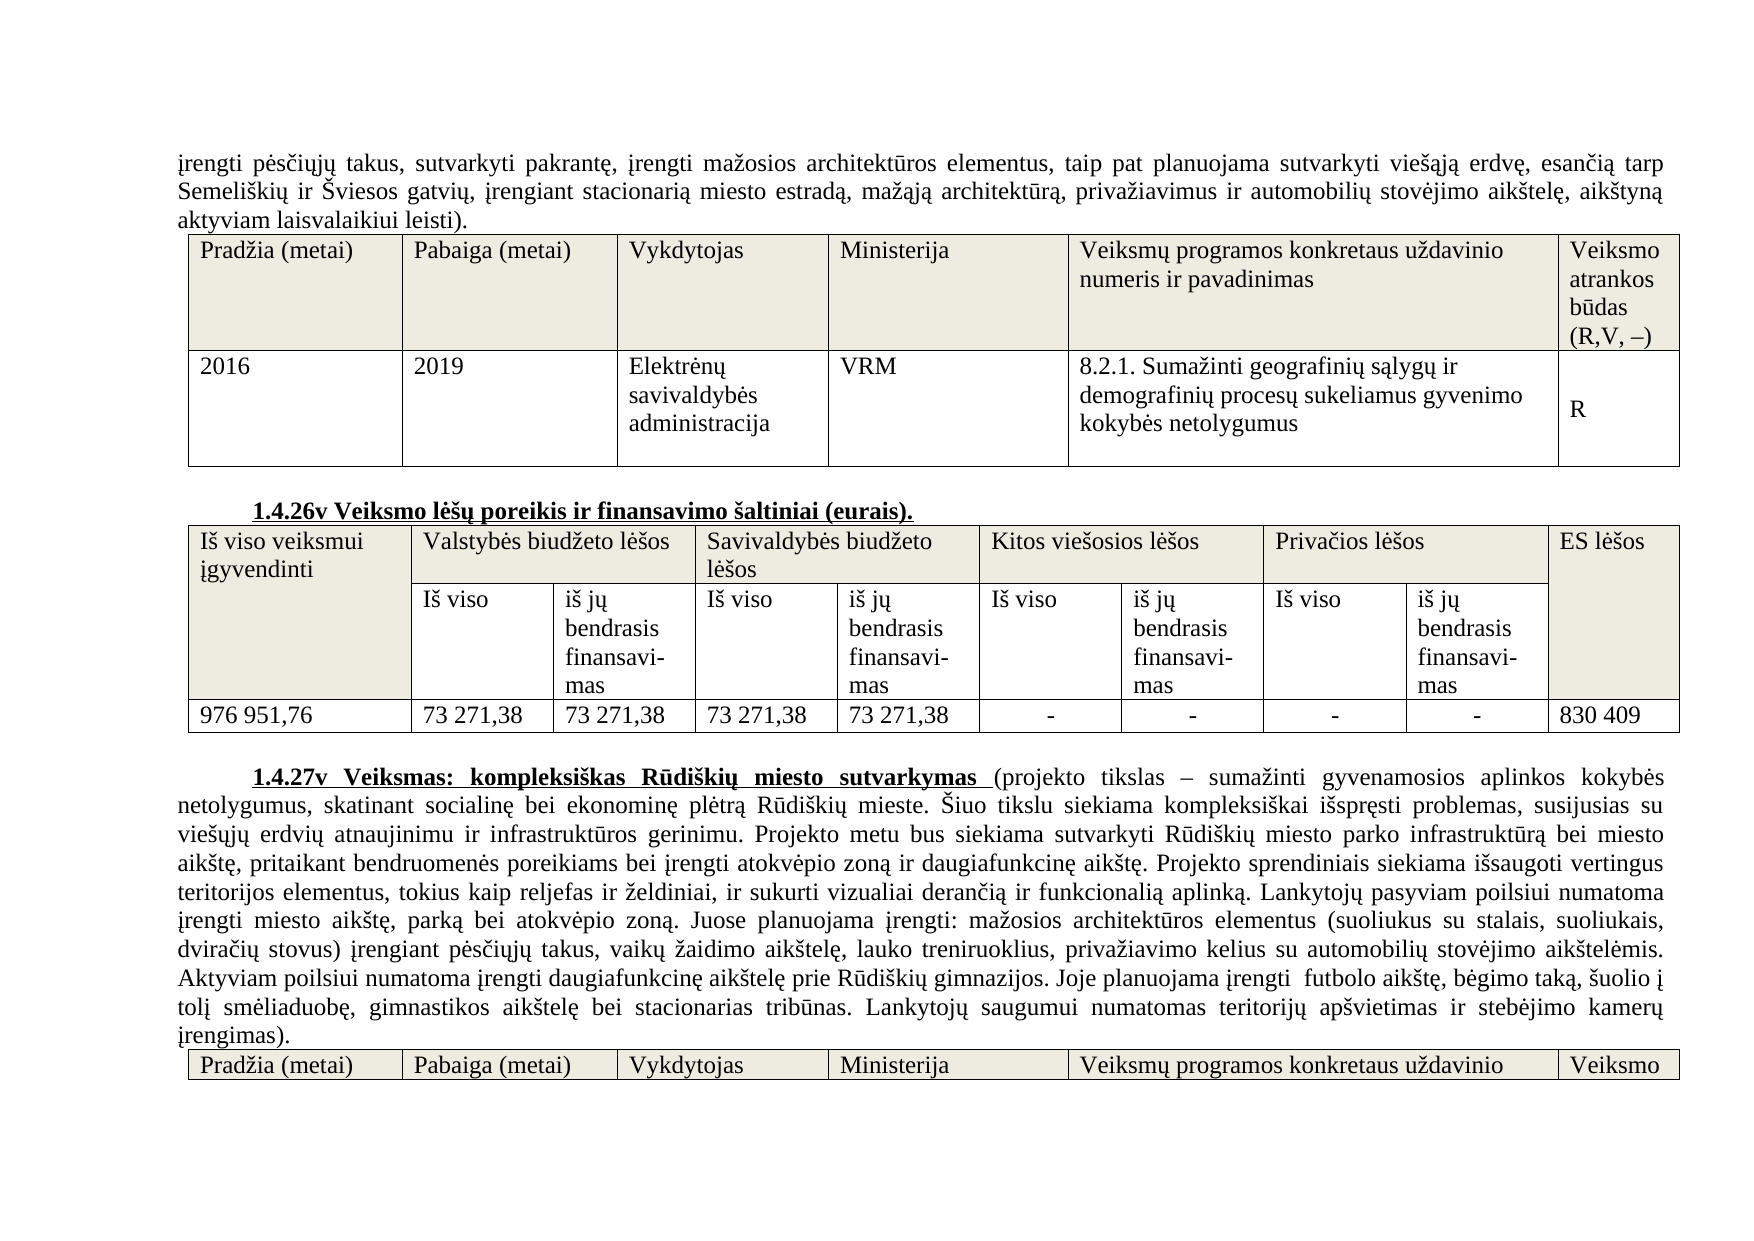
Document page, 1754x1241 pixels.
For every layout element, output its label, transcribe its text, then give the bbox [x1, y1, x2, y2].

text įrengti pėsčiųjų takus, sutvarkyti pakrantę, įrengti mažosios architektūros elementus, taip pat planuojama sutvarkyti viešąją erdvę, esančią tarp Semeliškių ir Šviesos gatvių, įrengiant stacionarią miesto estradą, mažąją architektūrą, privažiavimus ir automobilių stovėjimo aikštelę, aikštyną aktyviam laisvalaikiui leisti). [177, 148, 1665, 234]
table_header Iš viso veiksmui įgyvendinti [189, 526, 411, 699]
table_header ES lėšos [1549, 526, 1679, 699]
table_cell - [1122, 700, 1263, 732]
table_cell 2016 [189, 351, 402, 466]
table_cell Iš viso [980, 584, 1121, 699]
table_cell - [1407, 700, 1548, 732]
table_header Veiksmų programos konkretaus uždavinio [1069, 1050, 1558, 1079]
table_cell 8.2.1. Sumažinti geografinių sąlygų ir demografinių procesų sukeliamus gyvenimo kokybės netolygumus [1069, 351, 1558, 466]
table_cell 73 271,38 [412, 700, 553, 732]
table_header Kitos viešosios lėšos [980, 526, 1263, 583]
table_cell iš jų bendrasis finansavi- mas [838, 584, 979, 699]
table_cell 2019 [403, 351, 617, 466]
table_header Veiksmo atrankos būdas (R,V, –) [1559, 235, 1679, 350]
table_cell R [1559, 351, 1679, 466]
table_cell - [1264, 700, 1406, 732]
table_cell 830 409 [1549, 700, 1679, 732]
table_header Veiksmo [1559, 1050, 1679, 1079]
table_header Savivaldybės biudžeto lėšos [696, 526, 979, 583]
table_cell 73 271,38 [554, 700, 695, 732]
table_cell 73 271,38 [696, 700, 837, 732]
table_header Valstybės biudžeto lėšos [412, 526, 695, 583]
table_header Privačios lėšos [1264, 526, 1548, 583]
text 1.4.27v Veiksmas: kompleksiškas Rūdiškių miesto sutvarkymas (projekto tikslas – sumažinti gyvenamosios aplinkos kokybės netolygumus, skatinant socialinę bei ekonominę plėtrą Rūdiškių mieste. Šiuo tikslu siekiama kompleksiškai išspręsti problemas, susijusias su viešųjų erdvių atnaujinimu ir infrastruktūros gerinimu. Projekto metu bus siekiama sutvarkyti Rūdiškių miesto parko infrastruktūrą bei miesto aikštę, pritaikant bendruomenės poreikiams bei įrengti atokvėpio zoną ir daugiafunkcinę aikštę. Projekto sprendiniais siekiama išsaugoti vertingus teritorijos elementus, tokius kaip reljefas ir želdiniai, ir sukurti vizualiai derančią ir funkcionalią aplinką. Lankytojų pasyviam poilsiui numatoma įrengti miesto aikštę, parką bei atokvėpio zoną. Juose planuojama įrengti: mažosios architektūros elementus (suoliukus su stalais, suoliukais, dviračių stovus) įrengiant pėsčiųjų takus, vaikų žaidimo aikštelę, lauko treniruoklius, privažiavimo kelius su automobilių stovėjimo aikštelėmis. Aktyviam poilsiui numatoma įrengti daugiafunkcinę aikštelę prie Rūdiškių gimnazijos. Joje planuojama įrengti futbolo aikštę, bėgimo taką, šuolio į tolį smėliaduobę, gimnastikos aikštelę bei stacionarias tribūnas. Lankytojų saugumui numatomas teritorijų apšvietimas ir stebėjimo kamerų įrengimas). [177, 762, 1665, 1049]
table_header Veiksmų programos konkretaus uždavinio numeris ir pavadinimas [1069, 235, 1558, 350]
table_cell iš jų bendrasis finansavi- mas [554, 584, 695, 699]
table_cell Iš viso [412, 584, 553, 699]
table_header Vykdytojas [618, 1050, 828, 1079]
table_header Vykdytojas [618, 235, 828, 350]
table_header Pradžia (metai) [189, 235, 402, 350]
table_cell Elektrėnų savivaldybės administracija [618, 351, 828, 466]
table_header Pradžia (metai) [189, 1050, 402, 1079]
table_cell iš jų bendrasis finansavi- mas [1122, 584, 1263, 699]
text 1.4.26v Veiksmo lėšų poreikis ir finansavimo šaltiniai (eurais). [177, 496, 1665, 525]
table_cell Iš viso [696, 584, 837, 699]
table_header Ministerija [829, 235, 1068, 350]
table_cell 73 271,38 [838, 700, 979, 732]
table_cell VRM [829, 351, 1068, 466]
table_cell iš jų bendrasis finansavi- mas [1407, 584, 1548, 699]
table_header Pabaiga (metai) [403, 1050, 617, 1079]
table_cell 976 951,76 [189, 700, 411, 732]
table_cell - [980, 700, 1121, 732]
table_header Ministerija [829, 1050, 1068, 1079]
table_header Pabaiga (metai) [403, 235, 617, 350]
table_cell Iš viso [1264, 584, 1406, 699]
